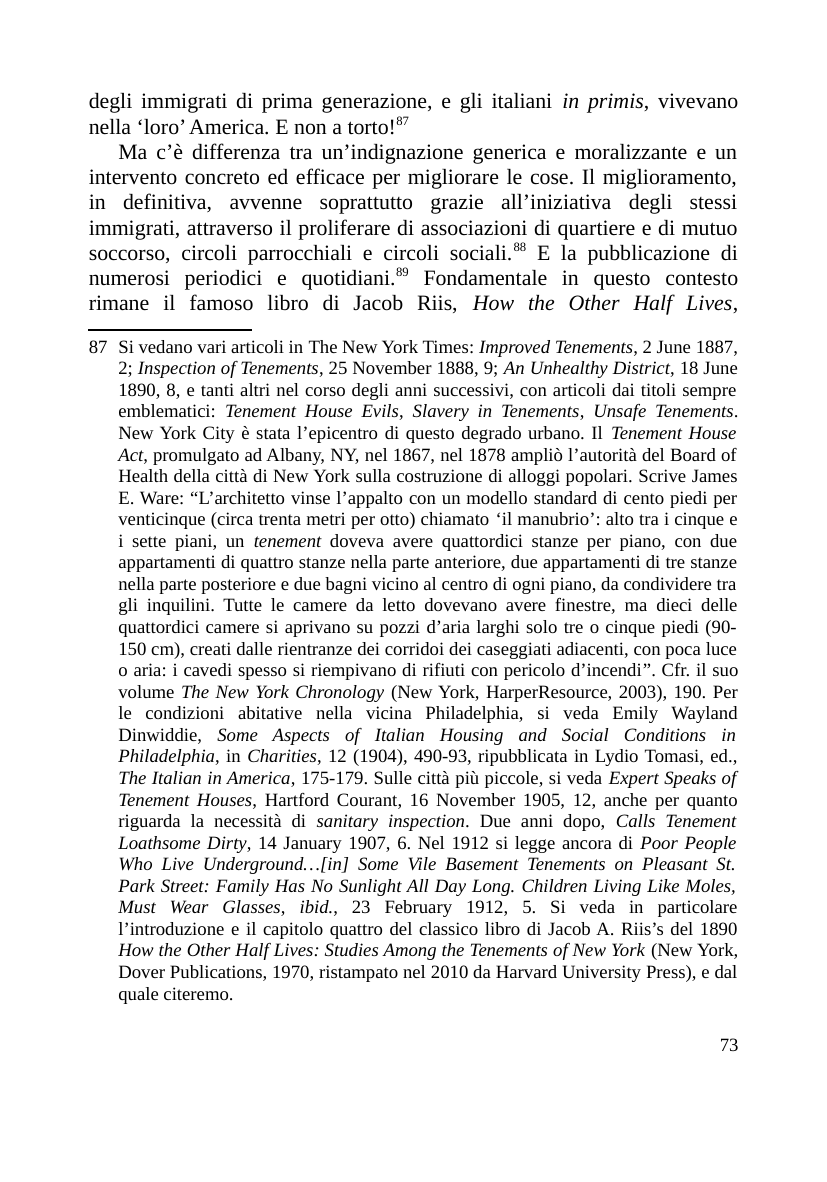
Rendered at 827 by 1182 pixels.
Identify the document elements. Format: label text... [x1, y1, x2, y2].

text degli immigrati di prima generazione, e gli italiani in primis, vivevano nella ‘loro’ America. E non a torto! [88, 88, 738, 139]
text Ma c’è differenza tra un’indignazione generica e moralizzante e un intervento concreto ed efficace per migliorare le cose. Il miglioramento, in definitiva, avvenne soprattutto grazie all’iniziativa degli stessi immigrati, attraverso il proliferare di associazioni di quartiere e di mutuo soccorso, circoli parrocchiali e circoli sociali. E la pubblicazione di numerosi periodici e quotidiani. Fondamentale in questo contesto rimane il famoso libro di Jacob Riis, How the Other Half Lives, [88, 139, 738, 315]
text Si vedano vari articoli in The New York Times: Improved Tenements, 2 June 1887, 2; Inspection of Tenements, 25 November 1888, 9; An Unhealthy District, 18 June 1890, 8, e tanti altri nel corso degli anni successivi, con articoli dai titoli sempre emblematici: Tenement House Evils, Slavery in Tenements, Unsafe Tenements. New York City è stata l’epicentro di questo degrado urbano. Il Tenement House Act, promulgato ad Albany, NY, nel 1867, nel 1878 ampliò l’autorità del Board of Health della città di New York sulla costruzione di alloggi popolari. Scrive James E. Ware: “L’architetto vinse l’appalto con un modello standard di cento piedi per venticinque (circa trenta metri per otto) chiamato ‘il manubrio’: alto tra i cinque e i sette piani, un tenement doveva avere quattordici stanze per piano, con due appartamenti di quattro stanze nella parte anteriore, due appartamenti di tre stanze nella parte posteriore e due bagni vicino al centro di ogni piano, da condividere tra gli inquilini. Tutte le camere da letto dovevano avere finestre, ma dieci delle quattordici camere si aprivano su pozzi d’aria larghi solo tre o cinque piedi (90-150 cm), creati dalle rientranze dei corridoi dei caseggiati adiacenti, con poca luce o aria: i cavedi spesso si riempivano di rifiuti con pericolo d’incendi”. Cfr. il suo volume The New York Chronology (New York, HarperResource, 2003), 190. Per le condizioni abitative nella vicina Philadelphia, si veda Emily Wayland Dinwiddie, Some Aspects of Italian Housing and Social Conditions in Philadelphia, in Charities, 12 (1904), 490-93, ripubblicata in Lydio Tomasi, ed., The Italian in America, 175-179. Sulle città più piccole, si veda Expert Speaks of Tenement Houses, Hartford Courant, 16 November 1905, 12, anche per quanto riguarda la necessità di sanitary inspection. Due anni dopo, Calls Tenement Loathsome Dirty, 14 January 1907, 6. Nel 1912 si legge ancora di Poor People Who Live Underground…[in] Some Vile Basement Tenements on Pleasant St. Park Street: Family Has No Sunlight All Day Long. Children Living Like Moles, Must Wear Glasses, ibid., 23 February 1912, 5. Si veda in particolare l’introduzione e il capitolo quattro del classico libro di Jacob A. Riis’s del 1890 How the Other Half Lives: Studies Among the Tenements of New York (New York, Dover Publications, 1970, ristampato nel 2010 da Harvard University Press), e dal quale citeremo. [88, 336, 738, 1004]
